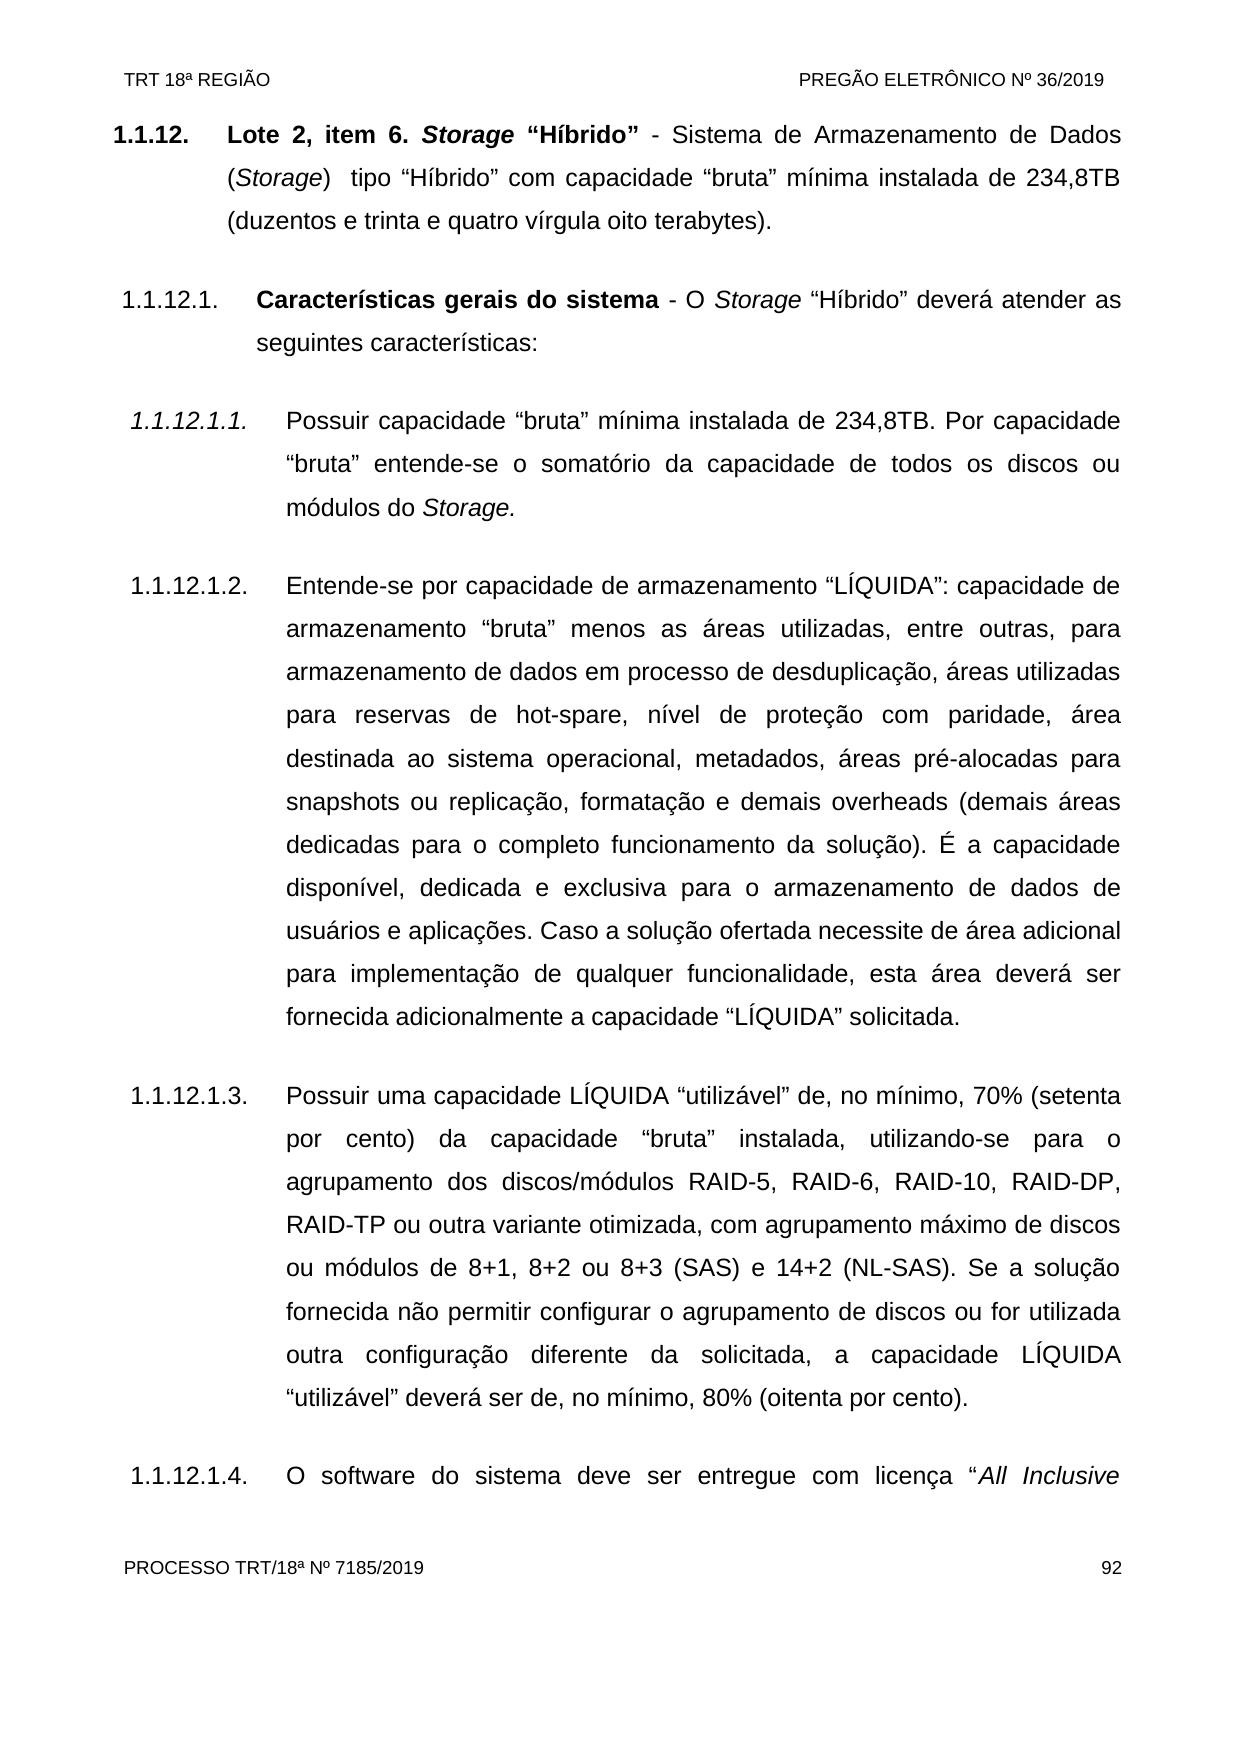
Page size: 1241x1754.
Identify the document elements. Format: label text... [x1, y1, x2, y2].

list Possuir uma capacidade LÍQUIDA “utilizável” de, no mínimo, 70% (setenta por cento) da capacidade “bruta” instalada, utilizando-se para o agrupamento dos discos/módulos RAID-5, RAID-6, RAID-10, RAID-DP, RAID-TP ou outra variante otimizada, com agrupamento máximo de discos ou módulos de 8+1, 8+2 ou 8+3 (SAS) e 14+2 (NL-SAS). Se a solução fornecida não permitir configurar o agrupamento de discos ou for utilizada outra configuração diferente da solicitada, a capacidade LÍQUIDA “utilizável” deverá ser de, no mínimo, 80% (oitenta por cento). [248, 1081, 1122, 1412]
list Possuir capacidade “bruta” mínima instalada de 234,8TB. Por capacidade “bruta” entende-se o somatório da capacidade de todos os discos ou módulos do Storage. [248, 406, 1122, 521]
list O software do sistema deve ser entregue com licença “All Inclusive [248, 1461, 1122, 1490]
list Lote 2, item 6. Storage “Híbrido” - Sistema de Armazenamento de Dados (Storage) tipo “Híbrido” com capacidade “bruta” mínima instalada de 234,8TB (duzentos e trinta e quatro vírgula oito terabytes). [189, 120, 1122, 235]
list Características gerais do sistema - O Storage “Híbrido” deverá atender as seguintes características: [219, 285, 1122, 357]
list Entende-se por capacidade de armazenamento “LÍQUIDA”: capacidade de armazenamento “bruta” menos as áreas utilizadas, entre outras, para armazenamento de dados em processo de desduplicação, áreas utilizadas para reservas de hot-spare, nível de proteção com paridade, área destinada ao sistema operacional, metadados, áreas pré-alocadas para snapshots ou replicação, formatação e demais overheads (demais áreas dedicadas para o completo funcionamento da solução). É a capacidade disponível, dedicada e exclusiva para o armazenamento de dados de usuários e aplicações. Caso a solução ofertada necessite de área adicional para implementação de qualquer funcionalidade, esta área deverá ser fornecida adicionalmente a capacidade “LÍQUIDA” solicitada. [248, 571, 1122, 1031]
